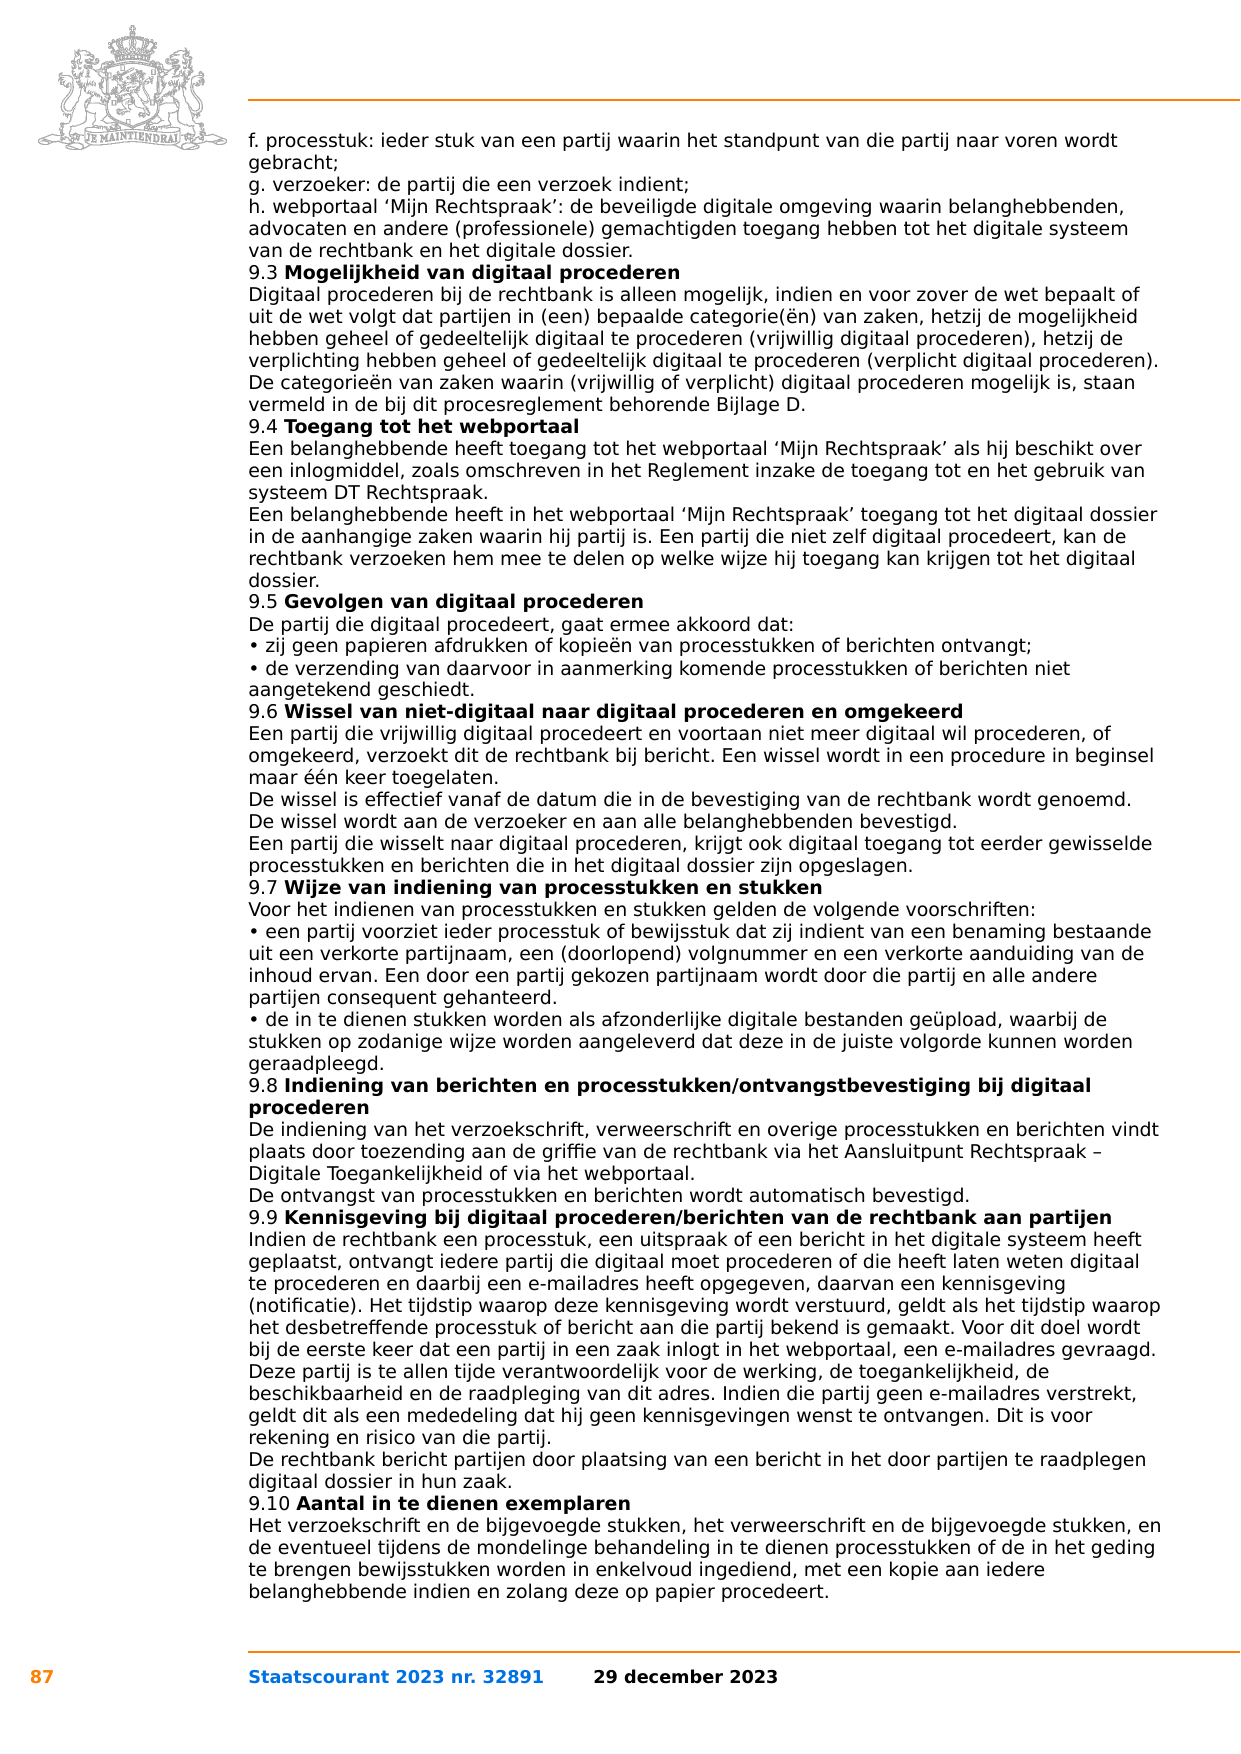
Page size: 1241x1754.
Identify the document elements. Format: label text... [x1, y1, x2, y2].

text Een partij die wisselt naar digitaal procederen, krijgt ook digitaal toegang tot eerder gewisselde processtukken en berichten die in het digitaal dossier zijn opgeslagen. [248, 833, 1163, 877]
text 9.8 Indiening van berichten en processtukken/ontvangstbevestiging bij digitaal procederen [248, 1075, 1163, 1119]
text • een partij voorziet ieder processtuk of bewijsstuk dat zij indient van een benaming bestaande uit een verkorte partijnaam, een (doorlopend) volgnummer en een verkorte aanduiding van de inhoud ervan. Een door een partij gekozen partijnaam wordt door die partij en alle andere partijen consequent gehanteerd. [248, 921, 1163, 1009]
text 9.7 Wijze van indiening van processtukken en stukken [248, 877, 1163, 899]
text De ontvangst van processtukken en berichten wordt automatisch bevestigd. [248, 1185, 1163, 1207]
text f. processtuk: ieder stuk van een partij waarin het standpunt van die partij naar voren wordt gebracht; [248, 130, 1163, 174]
text 9.6 Wissel van niet-digitaal naar digitaal procederen en omgekeerd [248, 701, 1163, 723]
text Een belanghebbende heeft in het webportaal ‘Mijn Rechtspraak’ toegang tot het digitaal dossier in de aanhangige zaken waarin hij partij is. Een partij die niet zelf digitaal procedeert, kan de rechtbank verzoeken hem mee te delen op welke wijze hij toegang kan krijgen tot het digitaal dossier. [248, 503, 1163, 591]
text • zij geen papieren afdrukken of kopieën van processtukken of berichten ontvangt; [248, 635, 1163, 657]
text De wissel is effectief vanaf de datum die in de bevestiging van de rechtbank wordt genoemd. De wissel wordt aan de verzoeker en aan alle belanghebbenden bevestigd. [248, 789, 1163, 833]
text 9.3 Mogelijkheid van digitaal procederen [248, 262, 1163, 284]
text Indien de rechtbank een processtuk, een uitspraak of een bericht in het digitale systeem heeft geplaatst, ontvangt iedere partij die digitaal moet procederen of die heeft laten weten digitaal te procederen en daarbij een e-mailadres heeft opgegeven, daarvan een kennisgeving (notificatie). Het tijdstip waarop deze kennisgeving wordt verstuurd, geldt als het tijdstip waarop het desbetreffende processtuk of bericht aan die partij bekend is gemaakt. Voor dit doel wordt bij de eerste keer dat een partij in een zaak inlogt in het webportaal, een e-mailadres gevraagd. Deze partij is te allen tijde verantwoordelijk voor de werking, de toegankelijkheid, de beschikbaarheid en de raadpleging van dit adres. Indien die partij geen e-mailadres verstrekt, geldt dit als een mededeling dat hij geen kennisgevingen wenst te ontvangen. Dit is voor rekening en risico van die partij. [248, 1229, 1163, 1449]
text • de in te dienen stukken worden als afzonderlijke digitale bestanden geüpload, waarbij de stukken op zodanige wijze worden aangeleverd dat deze in de juiste volgorde kunnen worden geraadpleegd. [248, 1009, 1163, 1075]
text 9.5 Gevolgen van digitaal procederen [248, 591, 1163, 613]
text De partij die digitaal procedeert, gaat ermee akkoord dat: [248, 613, 1163, 635]
text 9.9 Kennisgeving bij digitaal procederen/berichten van de rechtbank aan partijen [248, 1207, 1163, 1229]
text Digitaal procederen bij de rechtbank is alleen mogelijk, indien en voor zover de wet bepaalt of uit de wet volgt dat partijen in (een) bepaalde categorie(ën) van zaken, hetzij de mogelijkheid hebben geheel of gedeeltelijk digitaal te procederen (vrijwillig digitaal procederen), hetzij de verplichting hebben geheel of gedeeltelijk digitaal te procederen (verplicht digitaal procederen). De categorieën van zaken waarin (vrijwillig of verplicht) digitaal procederen mogelijk is, staan vermeld in de bij dit procesreglement behorende Bijlage D. [248, 284, 1163, 416]
text Het verzoekschrift en de bijgevoegde stukken, het verweerschrift en de bijgevoegde stukken, en de eventueel tijdens de mondelinge behandeling in te dienen processtukken of de in het geding te brengen bewijsstukken worden in enkelvoud ingediend, met een kopie aan iedere belanghebbende indien en zolang deze op papier procedeert. [248, 1514, 1163, 1602]
text • de verzending van daarvoor in aanmerking komende processtukken of berichten niet aangetekend geschiedt. [248, 657, 1163, 701]
text Een belanghebbende heeft toegang tot het webportaal ‘Mijn Rechtspraak’ als hij beschikt over een inlogmiddel, zoals omschreven in het Reglement inzake de toegang tot en het gebruik van systeem DT Rechtspraak. [248, 438, 1163, 503]
text 9.10 Aantal in te dienen exemplaren [248, 1493, 1163, 1514]
text De indiening van het verzoekschrift, verweerschrift en overige processtukken en berichten vindt plaats door toezending aan de griffie van de rechtbank via het Aansluitpunt Rechtspraak – Digitale Toegankelijkheid of via het webportaal. [248, 1119, 1163, 1185]
text Een partij die vrijwillig digitaal procedeert en voortaan niet meer digitaal wil procederen, of omgekeerd, verzoekt dit de rechtbank bij bericht. Een wissel wordt in een procedure in beginsel maar één keer toegelaten. [248, 723, 1163, 789]
text Voor het indienen van processtukken en stukken gelden de volgende voorschriften: [248, 899, 1163, 921]
text g. verzoeker: de partij die een verzoek indient; [248, 174, 1163, 196]
picture [38, 25, 227, 150]
text h. webportaal ‘Mijn Rechtspraak’: de beveiligde digitale omgeving waarin belanghebbenden, advocaten en andere (professionele) gemachtigden toegang hebben tot het digitale systeem van de rechtbank en het digitale dossier. [248, 196, 1163, 262]
text 9.4 Toegang tot het webportaal [248, 416, 1163, 438]
text De rechtbank bericht partijen door plaatsing van een bericht in het door partijen te raadplegen digitaal dossier in hun zaak. [248, 1449, 1163, 1493]
